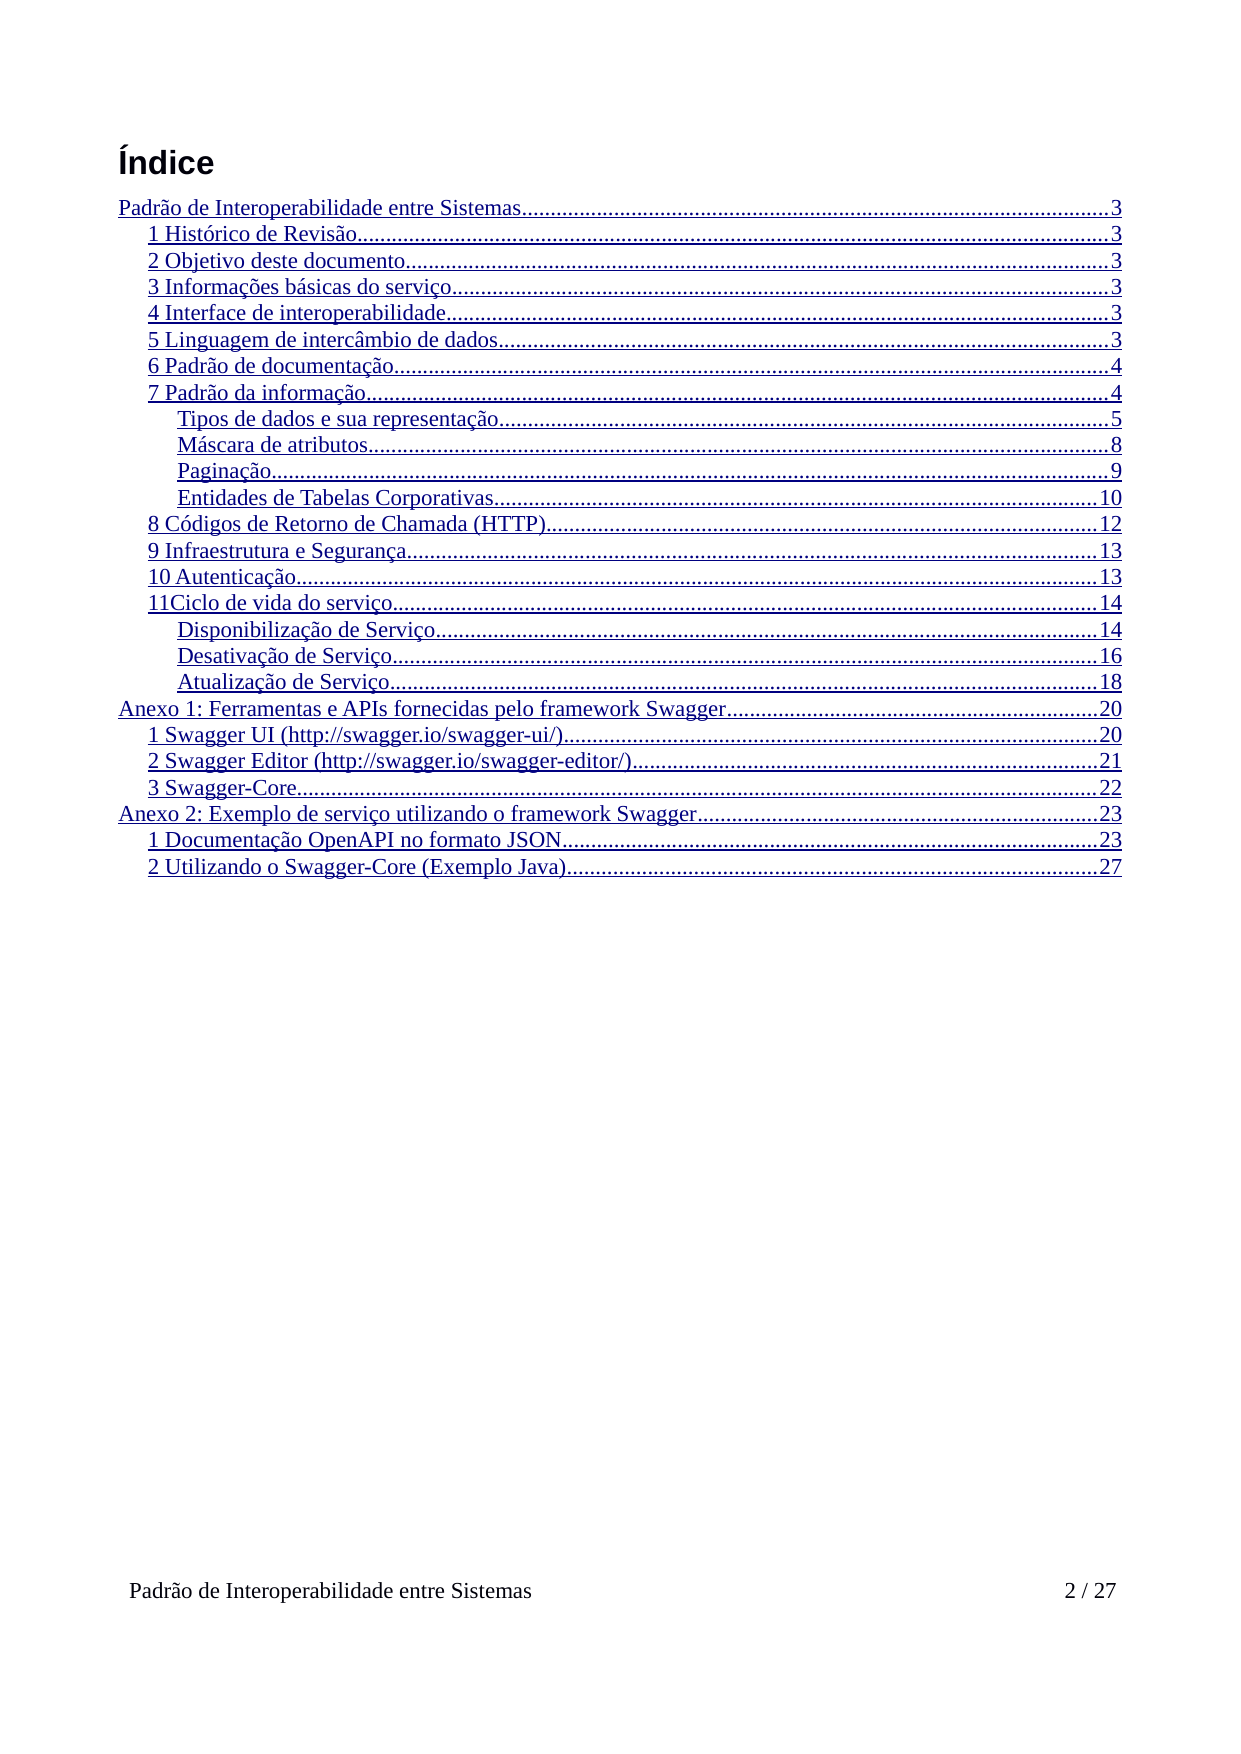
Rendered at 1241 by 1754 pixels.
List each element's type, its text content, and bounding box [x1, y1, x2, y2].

text 5 Linguagem de intercâmbio de dados 3 [148, 326, 1122, 349]
text Tipos de dados e sua representação 5 [177, 405, 1122, 428]
text 9 Infraestrutura e Segurança 13 [148, 537, 1122, 560]
text Atualização de Serviço 18 [177, 668, 1122, 691]
text Disponibilização de Serviço 14 [177, 616, 1122, 639]
text Anexo 1: Ferramentas e APIs fornecidas pelo framework Swagger 20 [118, 695, 1122, 718]
text Entidades de Tabelas Corporativas 10 [177, 484, 1122, 507]
text 4 Interface de interoperabilidade 3 [148, 299, 1122, 322]
text Padrão de Interoperabilidade entre Sistemas 3 [118, 194, 1122, 217]
text 1 Swagger UI (http://swagger.io/swagger-ui/) 20 [148, 721, 1122, 744]
text 1 Documentação OpenAPI no formato JSON 23 [148, 827, 1122, 849]
subtitle Índice [118, 143, 1122, 182]
text 2 Swagger Editor (http://swagger.io/swagger-editor/) 21 [148, 747, 1122, 770]
text 7 Padrão da informação 4 [148, 378, 1122, 401]
text Desativação de Serviço 16 [177, 642, 1122, 665]
text 10 Autenticação 13 [148, 563, 1122, 586]
text 2 Utilizando o Swagger-Core (Exemplo Java) 27 [148, 853, 1122, 876]
text 3 Swagger-Core 22 [148, 774, 1122, 797]
text Paginação 9 [177, 458, 1122, 480]
text 11Ciclo de vida do serviço 14 [148, 589, 1122, 612]
text Máscara de atributos 8 [177, 431, 1122, 454]
text 6 Padrão de documentação 4 [148, 352, 1122, 375]
text 1 Histórico de Revisão 3 [148, 220, 1122, 243]
text 8 Códigos de Retorno de Chamada (HTTP) 12 [148, 510, 1122, 533]
text Anexo 2: Exemplo de serviço utilizando o framework Swagger 23 [118, 800, 1122, 823]
text 3 Informações básicas do serviço 3 [148, 273, 1122, 296]
text 2 Objetivo deste documento 3 [148, 247, 1122, 270]
